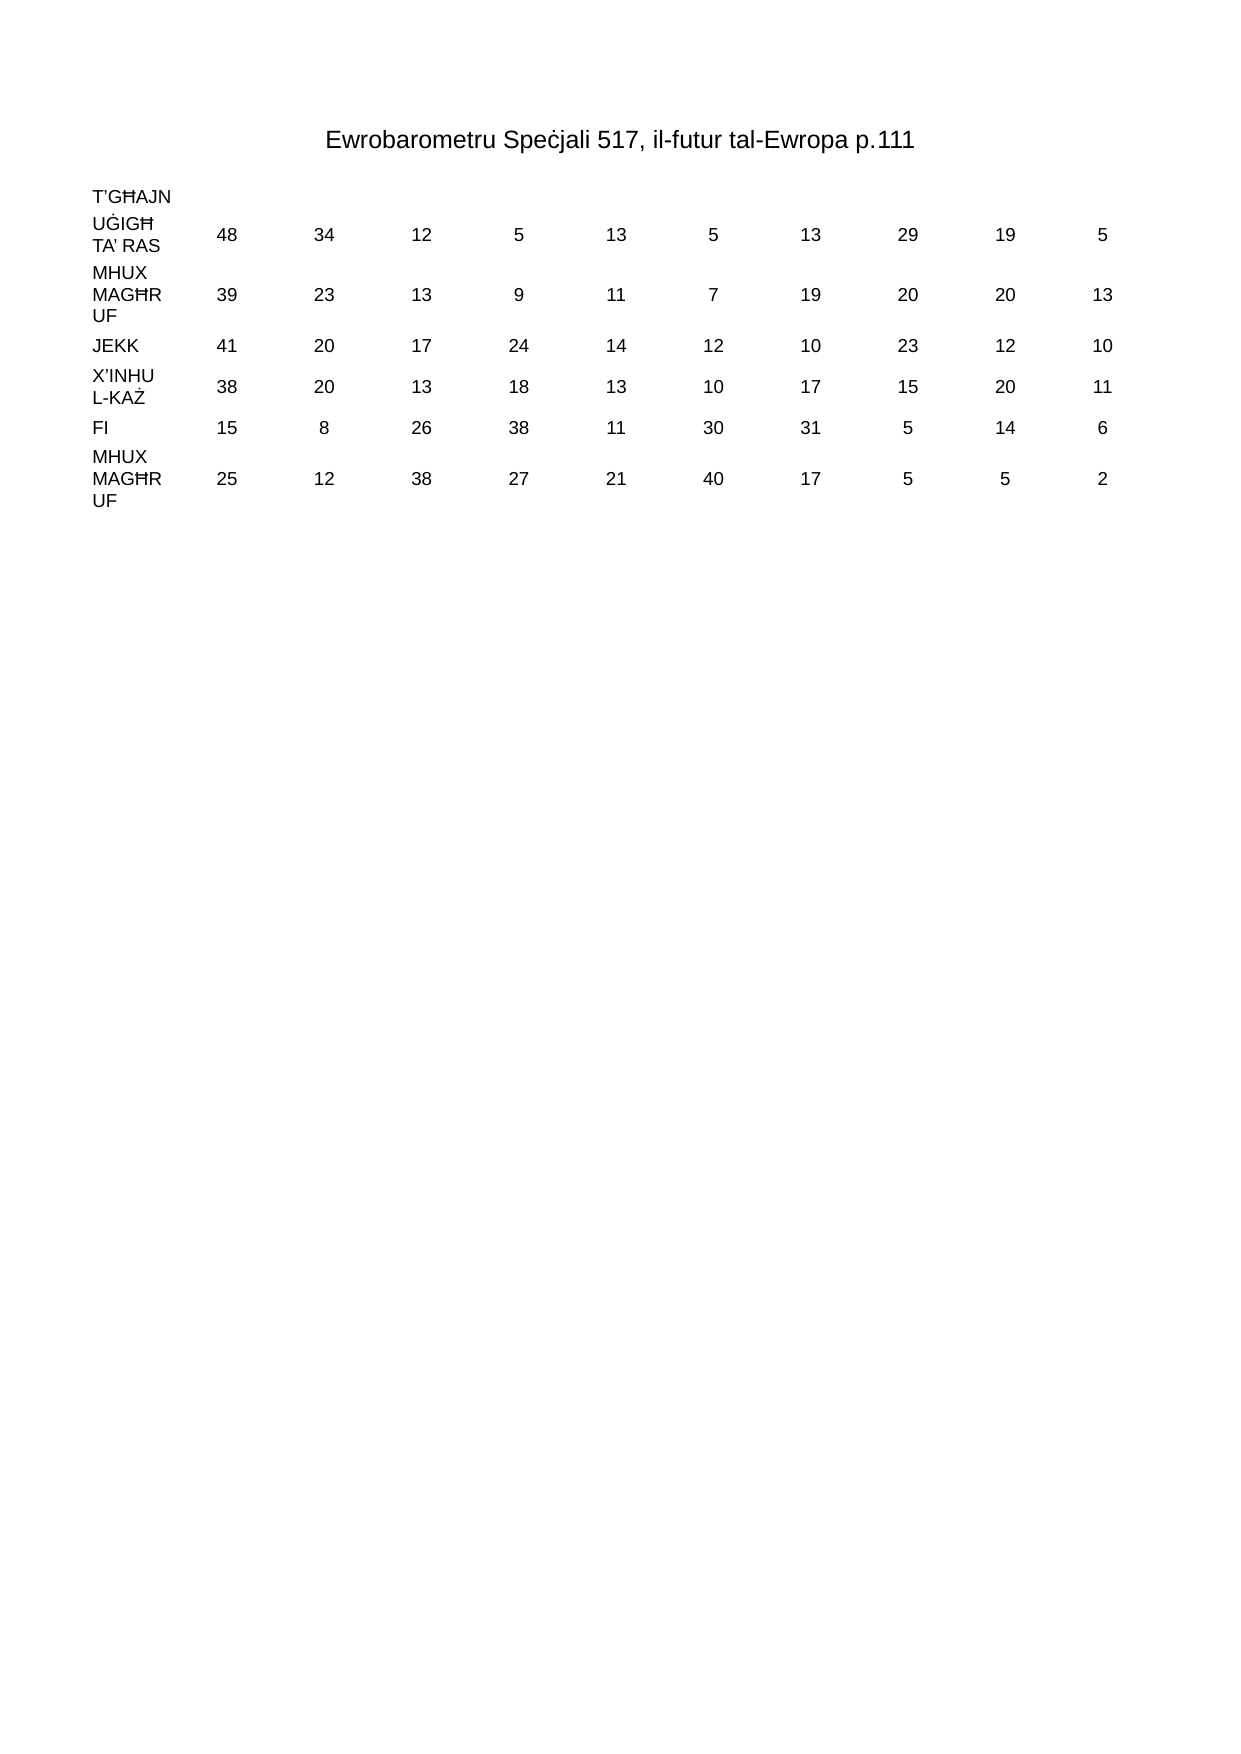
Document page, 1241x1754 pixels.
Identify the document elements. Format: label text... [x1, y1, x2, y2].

table_cell MHUX MAGĦRUF [89, 259, 178, 330]
table_cell 40 [665, 444, 762, 514]
table_cell 2 [1054, 444, 1151, 514]
table_cell 5 [665, 210, 762, 259]
table_cell 19 [956, 210, 1054, 259]
table_cell 26 [373, 411, 470, 443]
table_cell 6 [1054, 411, 1151, 443]
table_cell 31 [762, 411, 859, 443]
table_cell 21 [567, 444, 664, 514]
table_cell 12 [665, 330, 762, 362]
table_cell [178, 183, 275, 210]
table_cell UĠIGĦ TA’ RAS [89, 210, 178, 259]
table_cell 12 [956, 330, 1054, 362]
table_cell 7 [665, 259, 762, 330]
table_cell FI [89, 411, 178, 443]
table_cell 5 [956, 444, 1054, 514]
table_cell 20 [956, 259, 1054, 330]
table_cell X’INHU L-KAŻ [89, 362, 178, 411]
table_cell 20 [275, 330, 373, 362]
table_cell [665, 183, 762, 210]
table_cell 14 [567, 330, 664, 362]
table_cell 13 [567, 210, 664, 259]
table_cell [275, 183, 373, 210]
table_cell 13 [373, 259, 470, 330]
table_cell [470, 183, 567, 210]
table_cell [762, 183, 859, 210]
table_cell 38 [373, 444, 470, 514]
table_cell 17 [762, 444, 859, 514]
table_cell 29 [859, 210, 956, 259]
table_cell 38 [470, 411, 567, 443]
table_cell 13 [373, 362, 470, 411]
table_cell 23 [275, 259, 373, 330]
table_cell 10 [762, 330, 859, 362]
table_cell 13 [1054, 259, 1151, 330]
table_cell 20 [859, 259, 956, 330]
table_cell [859, 183, 956, 210]
table_cell 39 [178, 259, 275, 330]
table_cell 15 [859, 362, 956, 411]
table_cell [1054, 183, 1151, 210]
table_cell 10 [665, 362, 762, 411]
table_cell 41 [178, 330, 275, 362]
table_cell 11 [1054, 362, 1151, 411]
table_cell 19 [762, 259, 859, 330]
table_cell JEKK [89, 330, 178, 362]
table_cell 17 [373, 330, 470, 362]
table_cell 18 [470, 362, 567, 411]
table_cell 15 [178, 411, 275, 443]
table_cell 5 [470, 210, 567, 259]
table_cell 48 [178, 210, 275, 259]
table_cell [373, 183, 470, 210]
table_cell 11 [567, 259, 664, 330]
table_cell 5 [859, 411, 956, 443]
table_cell 20 [956, 362, 1054, 411]
table_cell 24 [470, 330, 567, 362]
table_cell 34 [275, 210, 373, 259]
table_cell 9 [470, 259, 567, 330]
table_cell 10 [1054, 330, 1151, 362]
table_cell 11 [567, 411, 664, 443]
table_cell 23 [859, 330, 956, 362]
table_cell 38 [178, 362, 275, 411]
table_cell 20 [275, 362, 373, 411]
table_cell 13 [762, 210, 859, 259]
table_cell 25 [178, 444, 275, 514]
table_cell 30 [665, 411, 762, 443]
table_cell [956, 183, 1054, 210]
table_cell 5 [1054, 210, 1151, 259]
table_cell 17 [762, 362, 859, 411]
table_cell 27 [470, 444, 567, 514]
table_cell 13 [567, 362, 664, 411]
table_cell 12 [373, 210, 470, 259]
table_cell 5 [859, 444, 956, 514]
table_cell MHUX MAGĦRUF [89, 444, 178, 514]
table_cell 8 [275, 411, 373, 443]
table_cell 14 [956, 411, 1054, 443]
table_cell T’GĦAJN [89, 183, 178, 210]
table_cell 12 [275, 444, 373, 514]
table_cell [567, 183, 664, 210]
